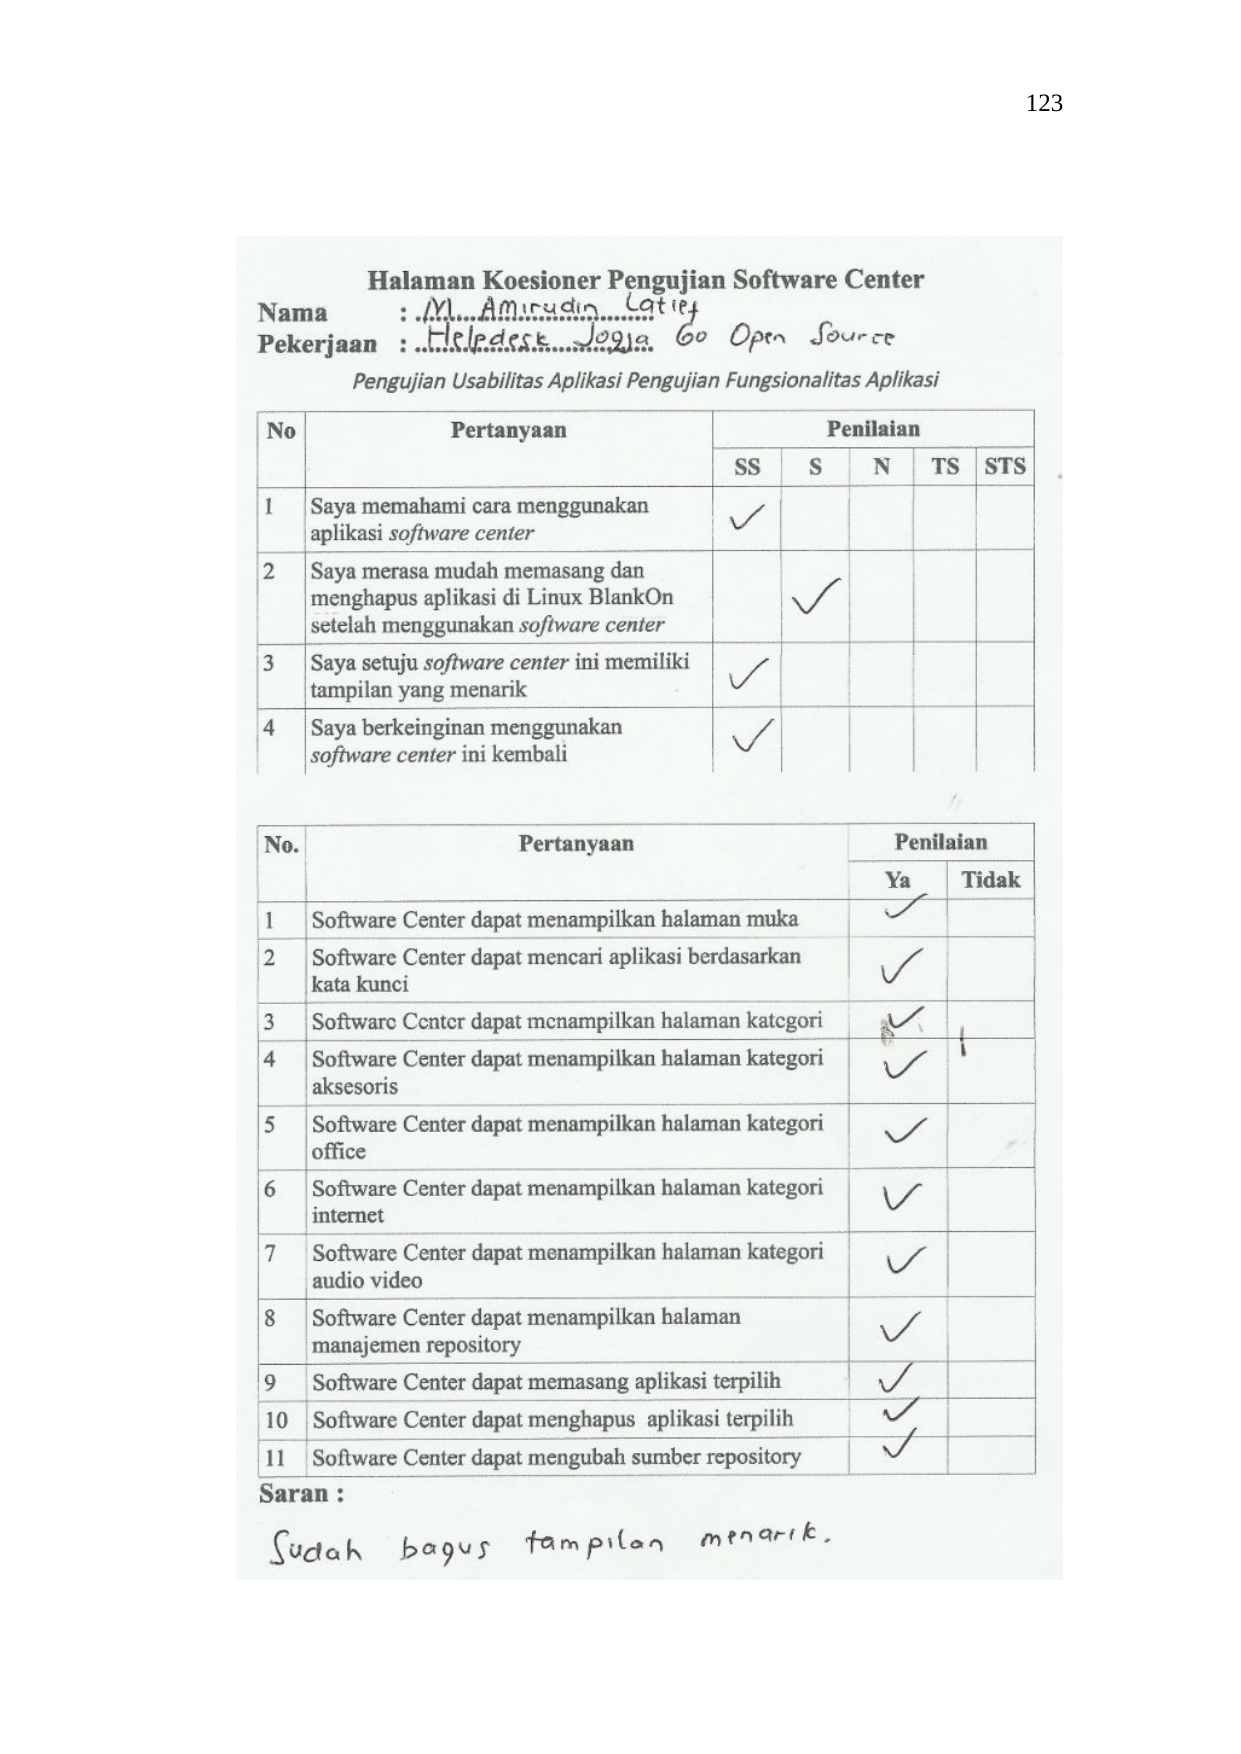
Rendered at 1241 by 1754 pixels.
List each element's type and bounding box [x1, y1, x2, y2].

picture [236, 236, 1063, 1580]
